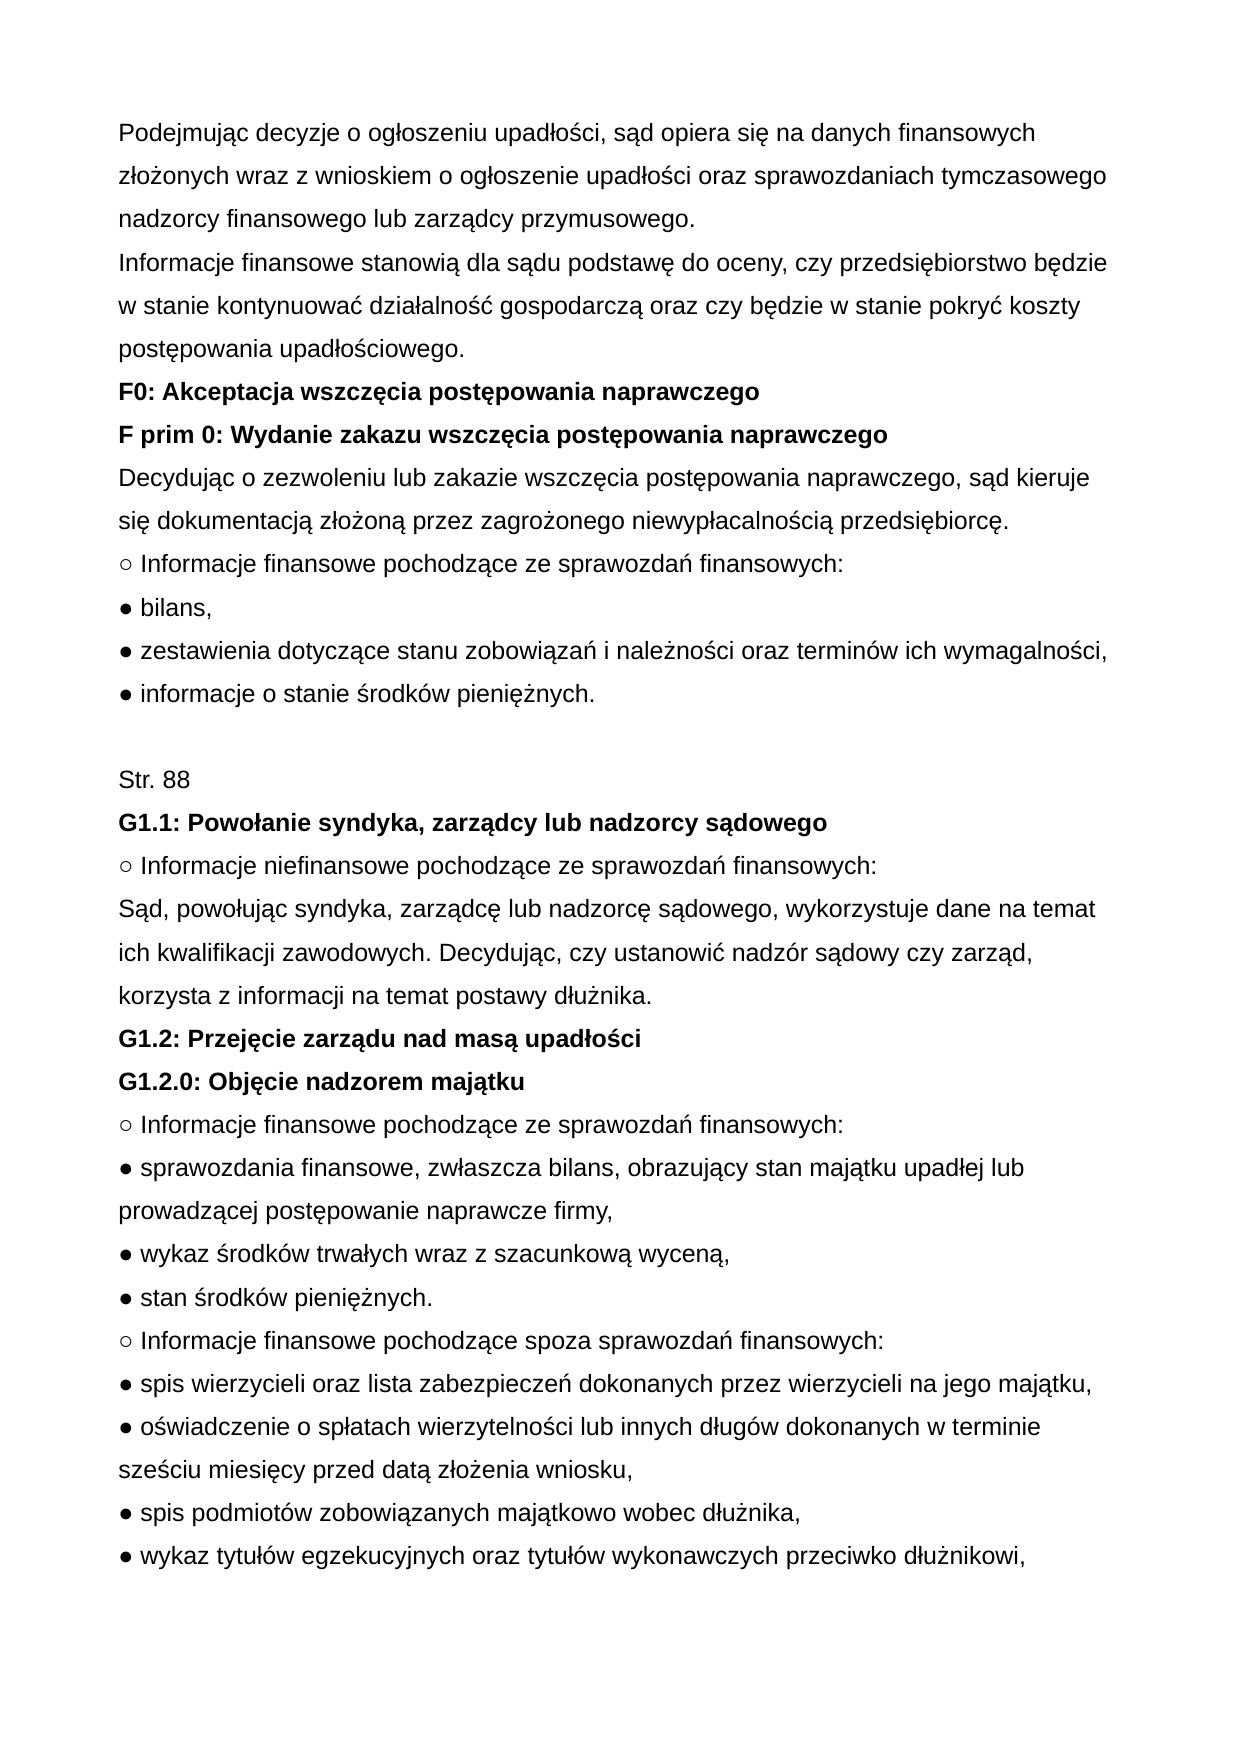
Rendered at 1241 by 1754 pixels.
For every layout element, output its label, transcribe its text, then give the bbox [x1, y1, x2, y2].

text ● spis podmiotów zobowiązanych majątkowo wobec dłużnika, [118, 1498, 1122, 1527]
text G1.2.0: Objęcie nadzorem majątku [118, 1067, 1122, 1096]
text ○ Informacje niefinansowe pochodzące ze sprawozdań finansowych: [118, 851, 1122, 880]
text ● wykaz środków trwałych wraz z szacunkową wyceną, [118, 1239, 1122, 1268]
text Sąd, powołując syndyka, zarządcę lub nadzorcę sądowego, wykorzystuje dane na temat ich kwalifikacji zawodowych. Decydując, czy ustanowić nadzór sądowy czy zarząd, korzysta z informacji na temat postawy dłużnika. [118, 894, 1122, 1009]
text G1.2: Przejęcie zarządu nad masą upadłości [118, 1024, 1122, 1052]
text ● oświadczenie o spłatach wierzytelności lub innych długów dokonanych w terminie sześciu miesięcy przed datą złożenia wniosku, [118, 1412, 1122, 1484]
text Informacje finansowe stanowią dla sądu podstawę do oceny, czy przedsiębiorstwo będzie w stanie kontynuować działalność gospodarczą oraz czy będzie w stanie pokryć koszty postępowania upadłościowego. [118, 247, 1122, 362]
text ● sprawozdania finansowe, zwłaszcza bilans, obrazujący stan majątku upadłej lub prowadzącej postępowanie naprawcze firmy, [118, 1153, 1122, 1225]
text G1.1: Powołanie syndyka, zarządcy lub nadzorcy sądowego [118, 808, 1122, 837]
text Decydując o zezwoleniu lub zakazie wszczęcia postępowania naprawczego, sąd kieruje się dokumentacją złożoną przez zagrożonego niewypłacalnością przedsiębiorcę. [118, 463, 1122, 535]
text ● spis wierzycieli oraz lista zabezpieczeń dokonanych przez wierzycieli na jego majątku, [118, 1369, 1122, 1397]
text ● informacje o stanie środków pieniężnych. [118, 679, 1122, 707]
text F0: Akceptacja wszczęcia postępowania naprawczego [118, 377, 1122, 406]
text ● stan środków pieniężnych. [118, 1282, 1122, 1311]
text ● zestawienia dotyczące stanu zobowiązań i należności oraz terminów ich wymagalności, [118, 636, 1122, 664]
text ○ Informacje finansowe pochodzące ze sprawozdań finansowych: [118, 1110, 1122, 1139]
text ● wykaz tytułów egzekucyjnych oraz tytułów wykonawczych przeciwko dłużnikowi, [118, 1541, 1122, 1570]
text ○ Informacje finansowe pochodzące spoza sprawozdań finansowych: [118, 1326, 1122, 1354]
text Podejmując decyzje o ogłoszeniu upadłości, sąd opiera się na danych finansowych złożonych wraz z wnioskiem o ogłoszenie upadłości oraz sprawozdaniach tymczasowego nadzorcy finansowego lub zarządcy przymusowego. [118, 118, 1122, 233]
text F prim 0: Wydanie zakazu wszczęcia postępowania naprawczego [118, 420, 1122, 449]
text ○ Informacje finansowe pochodzące ze sprawozdań finansowych: [118, 549, 1122, 578]
text Str. 88 [118, 765, 1122, 794]
text ● bilans, [118, 592, 1122, 621]
